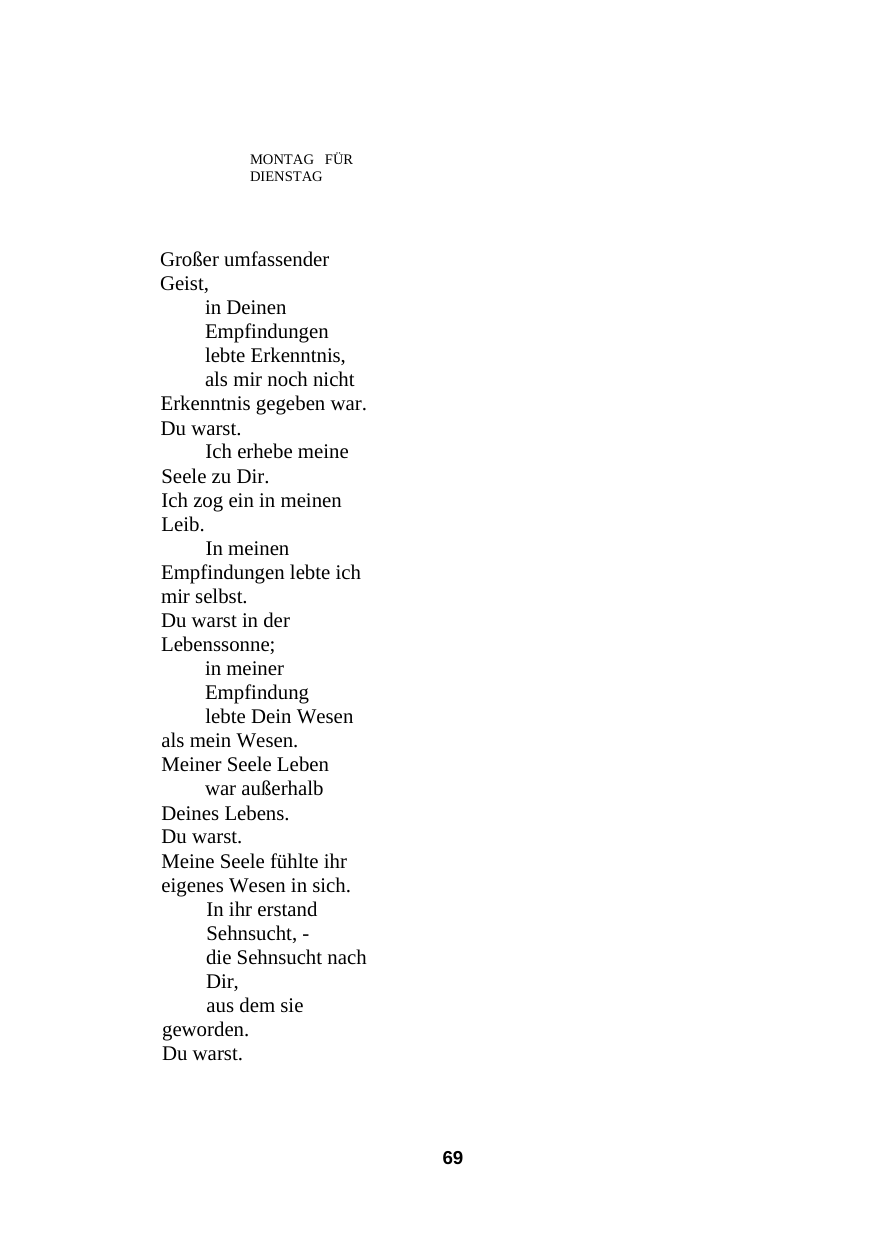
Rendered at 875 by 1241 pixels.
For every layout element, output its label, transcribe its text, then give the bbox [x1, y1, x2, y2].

text In ihr erstand Sehnsucht, - [206, 897, 367, 945]
text war außerhalb Deines Lebens. Du warst. Meine Seele fühlte ihr eigenes Wesen in sich. [161, 776, 367, 897]
text In meinen Empfindungen lebte ich mir selbst. Du warst in der Lebenssonne; [161, 536, 367, 656]
text Ich erhebe meine Seele zu Dir. Ich zog ein in meinen Leib. [161, 439, 367, 536]
text 69 [442, 1147, 650, 1169]
text als mir noch nicht Erkenntnis gegeben war. Du warst. [160, 367, 367, 439]
text Großer umfassender Geist, [160, 247, 367, 295]
text in meiner Empfindung [205, 656, 367, 704]
text MONTAG FÜR DIENSTAG [250, 151, 367, 184]
text in Deinen Empfindungen lebte Erkenntnis, [205, 295, 367, 367]
text lebte Dein Wesen als mein Wesen. Meiner Seele Leben [161, 704, 367, 776]
text die Sehnsucht nach Dir, [206, 945, 367, 993]
text aus dem sie geworden. Du warst. [162, 993, 367, 1065]
